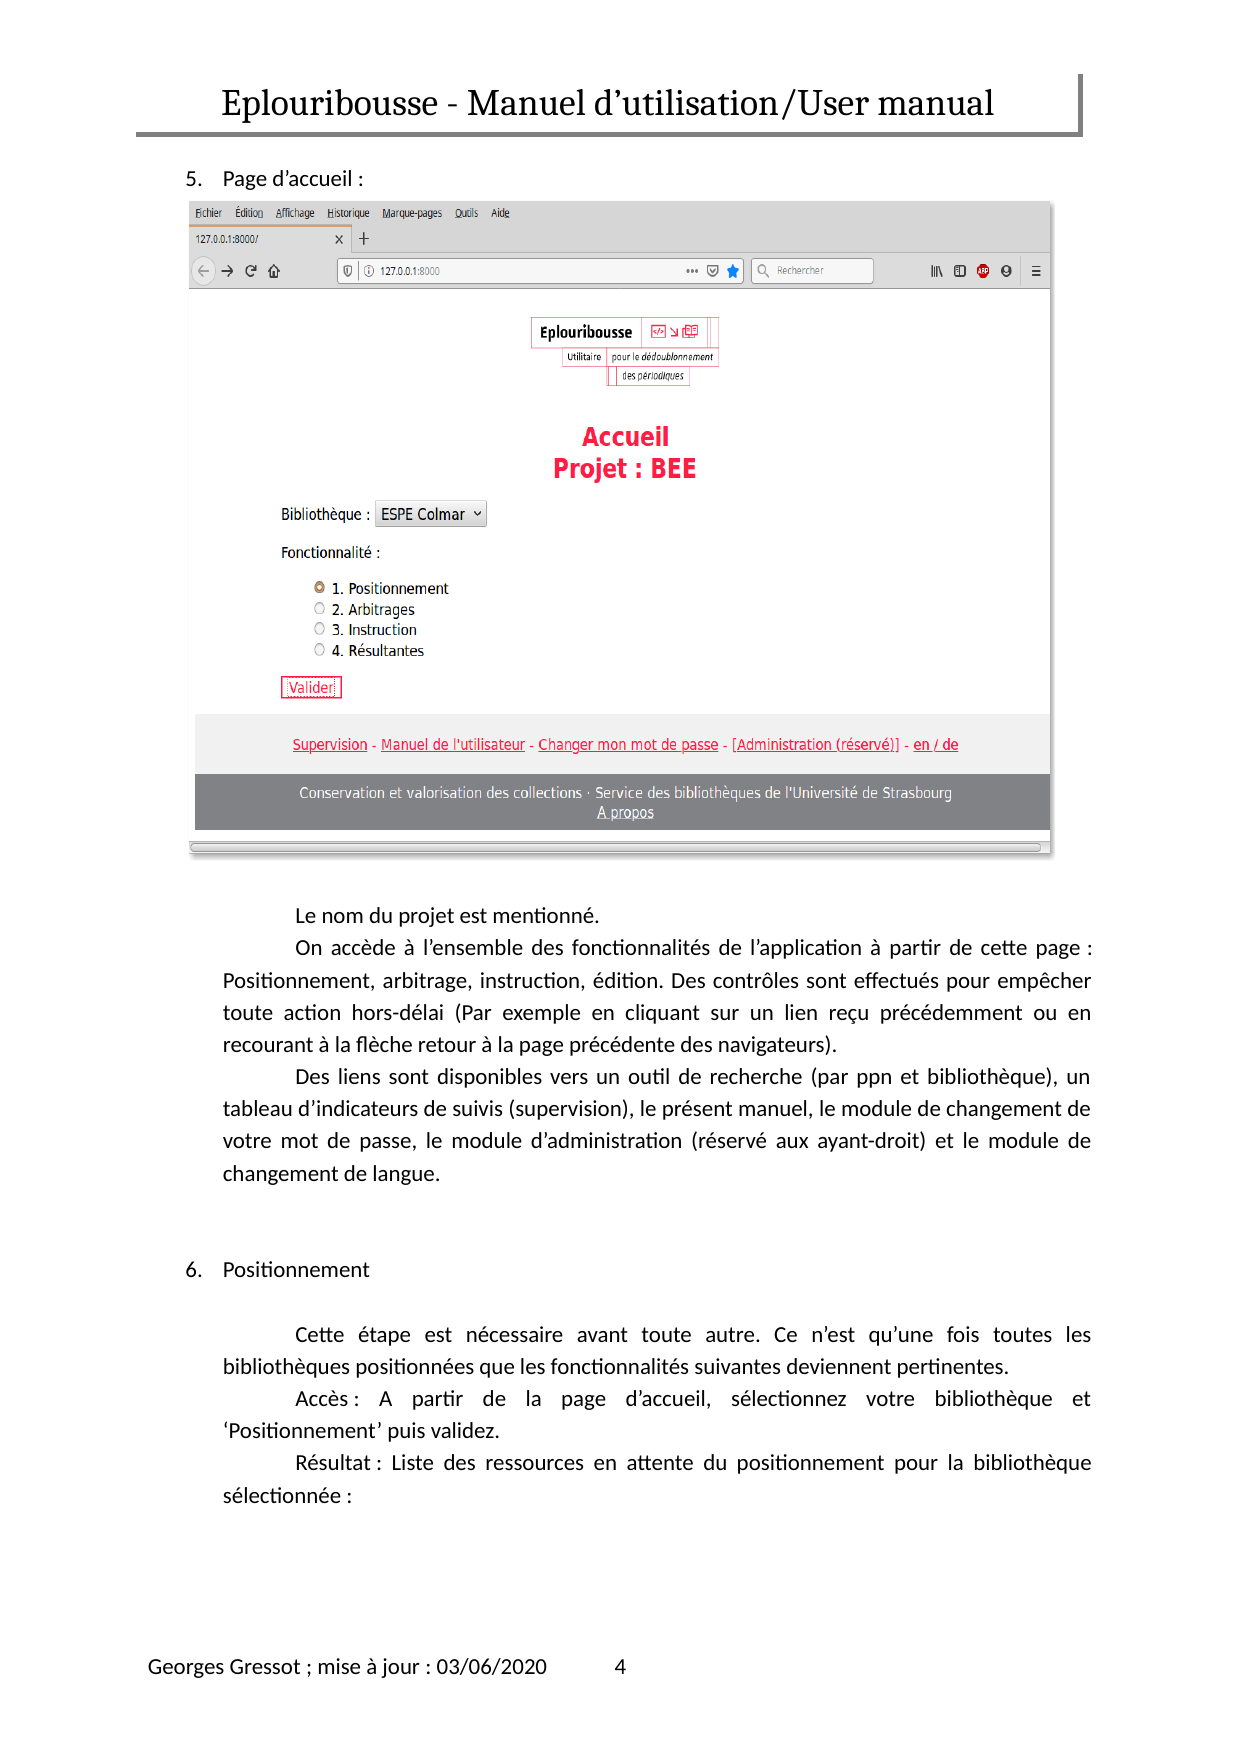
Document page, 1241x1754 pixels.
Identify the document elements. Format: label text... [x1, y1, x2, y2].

list Résultat : Liste des ressources en attente du positionnement pour la bibliothèque sélectionnée : [223, 1448, 1093, 1509]
picture [185, 196, 1055, 861]
list Accès : A partir de la page d’accueil, sélectionnez votre bibliothèque et ‘Positionnement’ puis validez. [223, 1384, 1093, 1444]
list On accède à l’ensemble des fonctionnalités de l’application à partir de cette page : Positionnement, arbitrage, instruction, édition. Des contrôles sont effectués pour empêcher toute action hors-délai (Par exemple en cliquant sur un lien reçu précédemment ou en recourant à la flèche retour à la page précédente des navigateurs). [223, 933, 1093, 1058]
list Des liens sont disponibles vers un outil de recherche (par ppn et bibliothèque), un tableau d’indicateurs de suivis (supervision), le présent manuel, le module de changement de votre mot de passe, le module d’administration (réservé aux ayant-droit) et le module de changement de langue. [223, 1062, 1093, 1187]
list Page d’accueil : [185, 164, 1093, 193]
list Cette étape est nécessaire avant toute autre. Ce n’est qu’une fois toutes les bibliothèques positionnées que les fonctionnalités suivantes deviennent pertinentes. [223, 1320, 1093, 1380]
list Le nom du projet est mentionné. [223, 901, 1093, 929]
list Positionnement [185, 1255, 1093, 1283]
